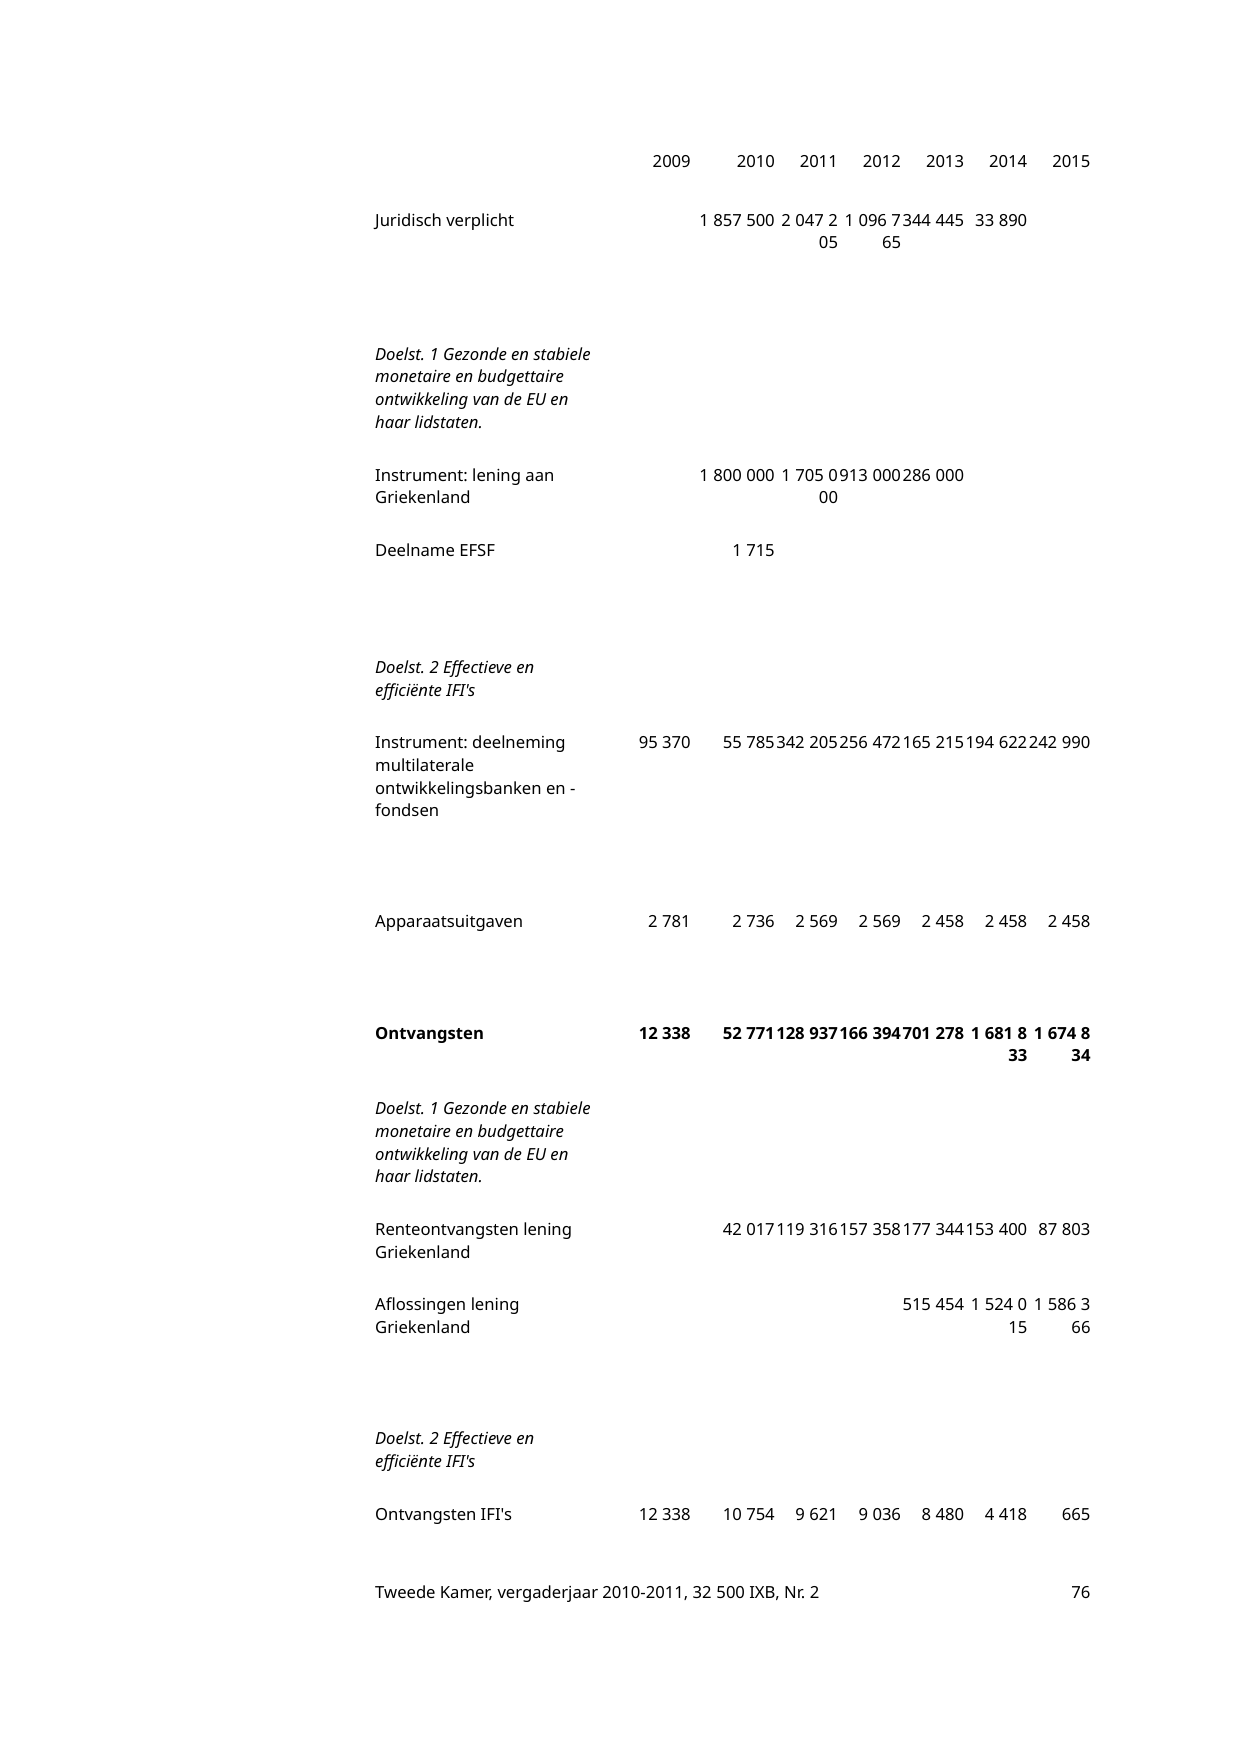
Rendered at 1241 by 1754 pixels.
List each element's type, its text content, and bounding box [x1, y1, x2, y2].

table_cell 1 800 000 [690, 463, 774, 538]
table_cell [838, 1097, 901, 1217]
table_cell [838, 597, 901, 655]
table_cell [775, 284, 838, 342]
table_cell 1 096 765 [838, 209, 901, 284]
table_cell 701 278 [901, 1021, 964, 1097]
table_cell [606, 209, 690, 284]
table_cell [690, 1427, 774, 1502]
table_cell 4 418 [964, 1502, 1027, 1555]
table_cell [690, 655, 774, 731]
table_cell 2 458 [1027, 910, 1090, 963]
table_cell [838, 852, 901, 910]
table_cell 52 771 [690, 1021, 774, 1097]
table_cell [1027, 963, 1090, 1021]
table_cell [838, 342, 901, 463]
table_cell 2 781 [606, 910, 690, 963]
table_cell [901, 1368, 964, 1427]
table_cell Apparaatsuitgaven [375, 910, 606, 963]
table_header 2011 [775, 150, 838, 208]
table_cell Aflossingen lening Griekenland [375, 1293, 606, 1368]
table_cell [775, 963, 838, 1021]
table_cell [901, 963, 964, 1021]
table_cell 2 458 [901, 910, 964, 963]
table_cell 1 857 500 [690, 209, 774, 284]
table_cell [1027, 209, 1090, 284]
table_header 2013 [901, 150, 964, 208]
table_cell [1027, 284, 1090, 342]
table_cell 286 000 [901, 463, 964, 538]
table_cell 153 400 [964, 1218, 1027, 1293]
table_cell [606, 284, 690, 342]
table_cell [606, 1218, 690, 1293]
table_cell [838, 655, 901, 731]
table_cell 242 990 [1027, 731, 1090, 852]
table_cell [775, 1427, 838, 1502]
table_cell [690, 963, 774, 1021]
table_cell 2 047 205 [775, 209, 838, 284]
table_cell [838, 539, 901, 597]
table_header 2009 [606, 150, 690, 208]
table_header 2014 [964, 150, 1027, 208]
table_cell [838, 284, 901, 342]
table_cell [606, 1097, 690, 1217]
table_cell [606, 1427, 690, 1502]
table_cell [690, 1097, 774, 1217]
table_cell Ontvangsten IFI's [375, 1502, 606, 1555]
table_cell [690, 284, 774, 342]
table_cell [1027, 852, 1090, 910]
table_cell 1 681 833 [964, 1021, 1027, 1097]
table_cell 177 344 [901, 1218, 964, 1293]
table_cell 55 785 [690, 731, 774, 852]
table_cell [690, 342, 774, 463]
table_cell [964, 463, 1027, 538]
table_header [375, 150, 606, 208]
table_cell [1027, 463, 1090, 538]
table_cell [690, 1368, 774, 1427]
table_cell [964, 963, 1027, 1021]
table_cell [901, 655, 964, 731]
table_cell [964, 1097, 1027, 1217]
table_cell [1027, 655, 1090, 731]
table_cell Renteontvangsten lening Griekenland [375, 1218, 606, 1293]
table_cell [375, 284, 606, 342]
table_cell 1 705 000 [775, 463, 838, 538]
table_cell [690, 1293, 774, 1368]
table_cell [1027, 1097, 1090, 1217]
table_cell Instrument: lening aan Griekenland [375, 463, 606, 538]
table_cell [775, 655, 838, 731]
table_cell [775, 539, 838, 597]
table_cell 2 458 [964, 910, 1027, 963]
table_cell [606, 597, 690, 655]
table_cell Deelname EFSF [375, 539, 606, 597]
table_cell 194 622 [964, 731, 1027, 852]
table_cell [901, 342, 964, 463]
table_cell [606, 963, 690, 1021]
table_cell 1 674 834 [1027, 1021, 1090, 1097]
table_cell [901, 1427, 964, 1502]
table_cell 165 215 [901, 731, 964, 852]
table_cell [606, 655, 690, 731]
table_cell 2 569 [775, 910, 838, 963]
table_cell 256 472 [838, 731, 901, 852]
table_cell [775, 342, 838, 463]
table_cell Doelst. 1 Gezonde en stabiele monetaire en budgettaire ontwikkeling van de EU en haar lidstaten. [375, 342, 606, 463]
table_cell 9 036 [838, 1502, 901, 1555]
table_cell 166 394 [838, 1021, 901, 1097]
table_cell 2 569 [838, 910, 901, 963]
table_cell [838, 963, 901, 1021]
table_cell 1 715 [690, 539, 774, 597]
table_cell 119 316 [775, 1218, 838, 1293]
table_cell [964, 655, 1027, 731]
table_header 2010 [690, 150, 774, 208]
table_cell 342 205 [775, 731, 838, 852]
table_cell Doelst. 2 Effectieve en efficiënte IFI's [375, 655, 606, 731]
table_cell 665 [1027, 1502, 1090, 1555]
table_cell [606, 1368, 690, 1427]
table_cell [606, 342, 690, 463]
table_cell [375, 597, 606, 655]
table_cell [690, 852, 774, 910]
table_cell 42 017 [690, 1218, 774, 1293]
table_cell [1027, 342, 1090, 463]
table_cell [375, 852, 606, 910]
table_cell [901, 852, 964, 910]
table_cell [775, 1097, 838, 1217]
table_cell 9 621 [775, 1502, 838, 1555]
table_cell [901, 597, 964, 655]
table_cell 12 338 [606, 1021, 690, 1097]
table_cell 1 524 015 [964, 1293, 1027, 1368]
table_cell 913 000 [838, 463, 901, 538]
table_cell [775, 1293, 838, 1368]
table_cell [606, 852, 690, 910]
table_cell 12 338 [606, 1502, 690, 1555]
table_cell [964, 597, 1027, 655]
table_cell 128 937 [775, 1021, 838, 1097]
table_cell 33 890 [964, 209, 1027, 284]
table_cell [375, 1368, 606, 1427]
table_cell Ontvangsten [375, 1021, 606, 1097]
table_header 2015 [1027, 150, 1090, 208]
table_cell [775, 1368, 838, 1427]
table_cell [1027, 539, 1090, 597]
table_cell [838, 1293, 901, 1368]
table_header 2012 [838, 150, 901, 208]
table_cell [1027, 1368, 1090, 1427]
table_cell 2 736 [690, 910, 774, 963]
table_cell [964, 284, 1027, 342]
table_cell Juridisch verplicht [375, 209, 606, 284]
table_cell Instrument: deelneming multilaterale ontwikkelingsbanken en -fondsen [375, 731, 606, 852]
table_cell [690, 597, 774, 655]
table_cell [838, 1427, 901, 1502]
table_cell 515 454 [901, 1293, 964, 1368]
table_cell [901, 539, 964, 597]
table_cell [901, 284, 964, 342]
table_cell 1 586 366 [1027, 1293, 1090, 1368]
table_cell 10 754 [690, 1502, 774, 1555]
table_cell [775, 852, 838, 910]
table_cell 95 370 [606, 731, 690, 852]
table_cell [606, 463, 690, 538]
table_cell [775, 597, 838, 655]
table_cell 344 445 [901, 209, 964, 284]
table_cell [838, 1368, 901, 1427]
table_cell [964, 1427, 1027, 1502]
table_cell [964, 852, 1027, 910]
table_cell [964, 342, 1027, 463]
table_cell 87 803 [1027, 1218, 1090, 1293]
table_cell [606, 539, 690, 597]
table_cell [1027, 597, 1090, 655]
table_cell [964, 1368, 1027, 1427]
table_cell 157 358 [838, 1218, 901, 1293]
table_cell [606, 1293, 690, 1368]
table_cell Doelst. 2 Effectieve en efficiënte IFI's [375, 1427, 606, 1502]
table_cell Doelst. 1 Gezonde en stabiele monetaire en budgettaire ontwikkeling van de EU en haar lidstaten. [375, 1097, 606, 1217]
table_cell [1027, 1427, 1090, 1502]
table_cell [375, 963, 606, 1021]
table_cell 8 480 [901, 1502, 964, 1555]
table_cell [964, 539, 1027, 597]
table_cell [901, 1097, 964, 1217]
